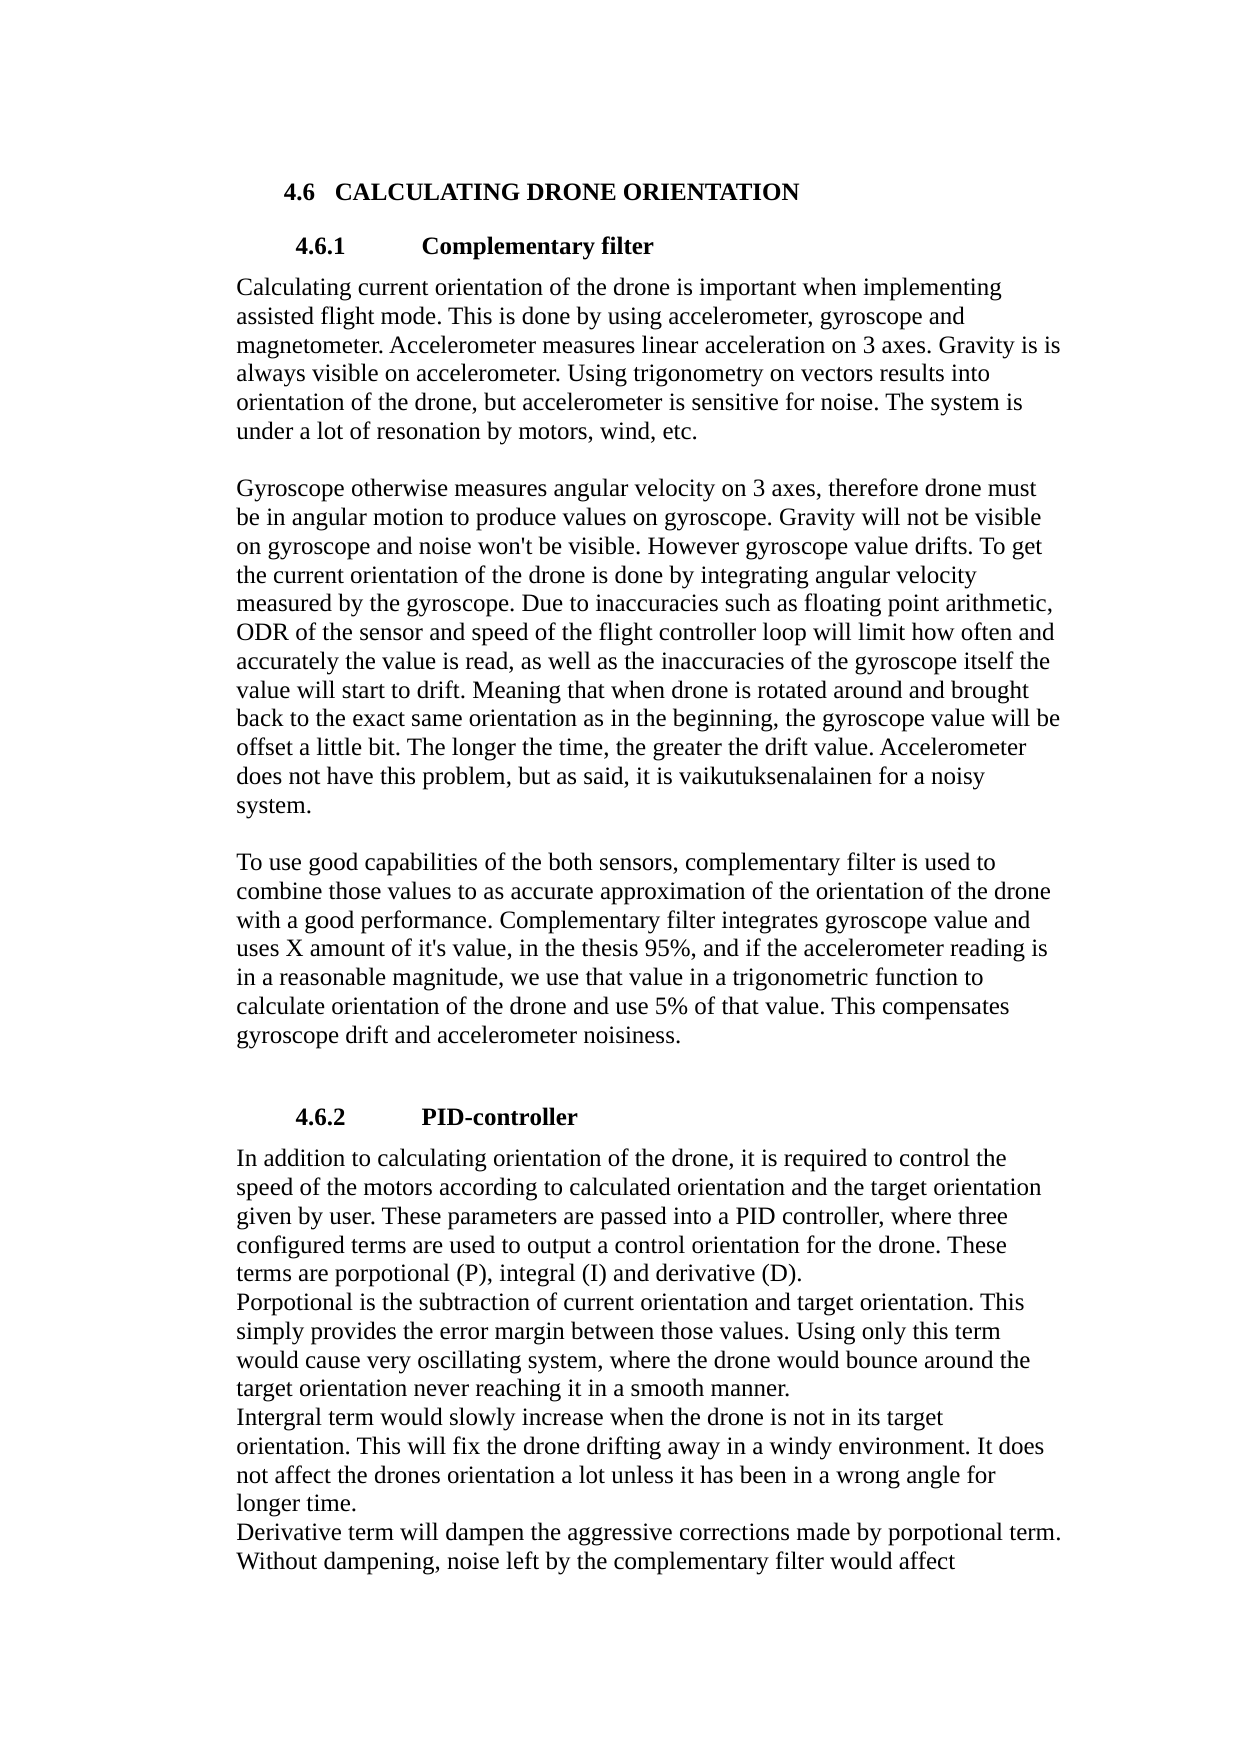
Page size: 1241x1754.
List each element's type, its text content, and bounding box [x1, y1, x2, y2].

text In addition to calculating orientation of the drone, it is required to control the speed of the motors according to calculated orientation and the target orientation given by user. These parameters are passed into a PID controller, where three configured terms are used to output a control orientation for the drone. These terms are porpotional (P), integral (I) and derivative (D). [236, 1143, 1063, 1287]
text Intergral term would slowly increase when the drone is not in its target orientation. This will fix the drone drifting away in a windy environment. It does not affect the drones orientation a lot unless it has been in a wrong angle for longer time. [236, 1402, 1063, 1517]
subtitle Complementary filter [295, 231, 1063, 260]
text Derivative term will dampen the aggressive corrections made by porpotional term. Without dampening, noise left by the complementary filter would affect [236, 1517, 1063, 1575]
text Gyroscope otherwise measures angular velocity on 3 axes, therefore drone must be in angular motion to produce values on gyroscope. Gravity will not be visible on gyroscope and noise won't be visible. However gyroscope value drifts. To get the current orientation of the drone is done by integrating angular velocity measured by the gyroscope. Due to inaccuracies such as floating point arithmetic, ODR of the sensor and speed of the flight controller loop will limit how often and accurately the value is read, as well as the inaccuracies of the gyroscope itself the value will start to drift. Meaning that when drone is rotated around and brought back to the exact same orientation as in the beginning, the gyroscope value will be offset a little bit. The longer the time, the greater the drift value. Accelerometer does not have this problem, but as said, it is vaikutuksenalainen for a noisy system. [236, 473, 1063, 818]
subtitle PID-controller [295, 1102, 1063, 1131]
text Calculating current orientation of the drone is important when implementing assisted flight mode. This is done by using accelerometer, gyroscope and magnetometer. Accelerometer measures linear acceleration on 3 axes. Gravity is is always visible on accelerometer. Using trigonometry on vectors results into orientation of the drone, but accelerometer is sensitive for noise. The system is under a lot of resonation by motors, wind, etc. [236, 272, 1063, 445]
text To use good capabilities of the both sensors, complementary filter is used to combine those values to as accurate approximation of the orientation of the drone with a good performance. Complementary filter integrates gyroscope value and uses X amount of it's value, in the thesis 95%, and if the accelerometer reading is in a reasonable magnitude, we use that value in a trigonometric function to calculate orientation of the drone and use 5% of that value. This compensates gyroscope drift and accelerometer noisiness. [236, 847, 1063, 1048]
text Porpotional is the subtraction of current orientation and target orientation. This simply provides the error margin between those values. Using only this term would cause very oscillating system, where the drone would bounce around the target orientation never reaching it in a smooth manner. [236, 1287, 1063, 1402]
subtitle Calculating drone orientation [283, 177, 1063, 206]
